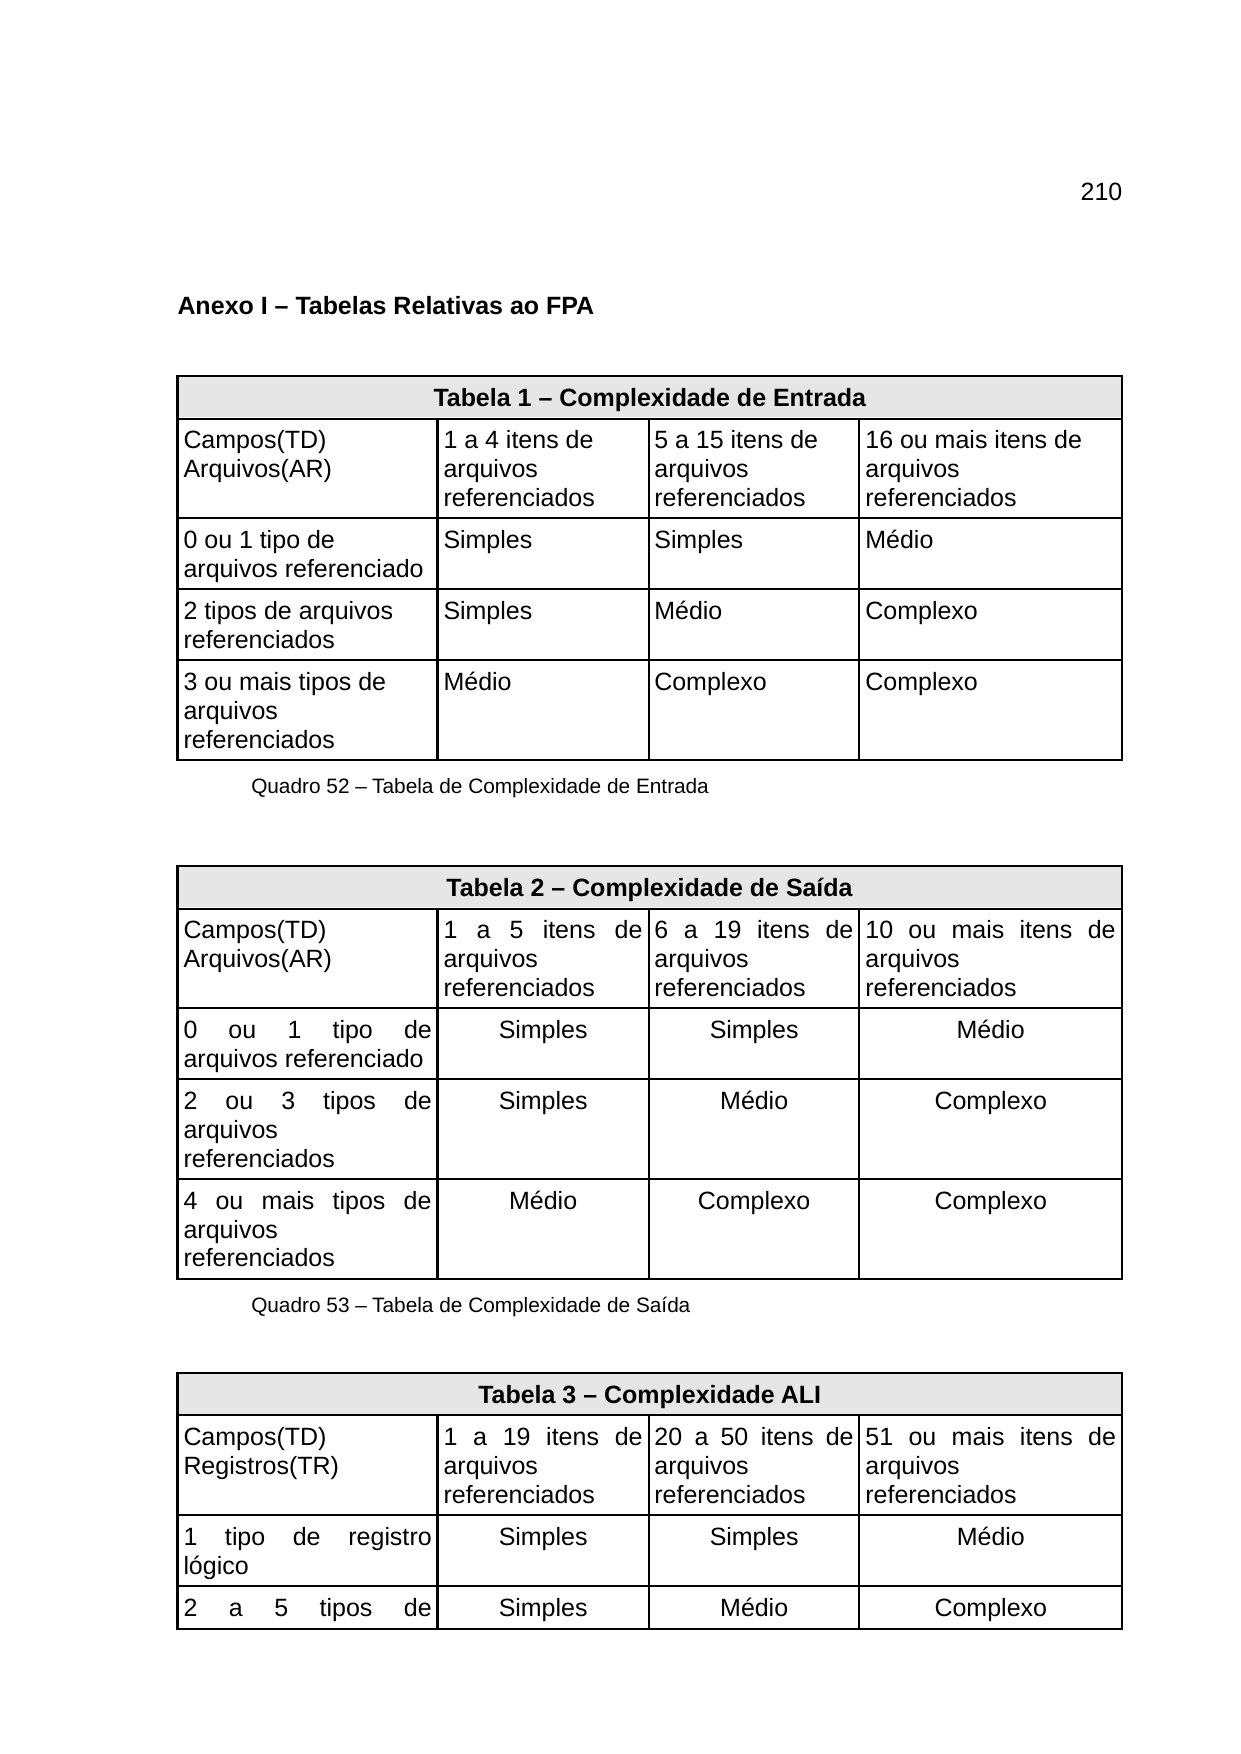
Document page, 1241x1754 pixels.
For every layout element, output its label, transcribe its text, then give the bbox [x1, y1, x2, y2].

table_cell Campos(TD) Registros(TR) [179, 1416, 436, 1514]
table_cell Simples [439, 1009, 648, 1078]
table_cell Complexo [860, 1180, 1121, 1278]
table_cell 3 ou mais tipos de arquivos referenciados [179, 661, 436, 759]
table_cell Médio [860, 1009, 1121, 1078]
table_cell Médio [650, 1080, 858, 1178]
table_cell Complexo [650, 661, 858, 759]
table_cell Médio [650, 1587, 858, 1627]
table_cell 0 ou 1 tipo de arquivos referenciado [179, 1009, 436, 1078]
table_cell Médio [439, 1180, 648, 1278]
subtitle Anexo I – Tabelas Relativas ao FPA [177, 291, 1122, 319]
table_cell 4 ou mais tipos de arquivos referenciados [179, 1180, 436, 1278]
text Quadro 53 – Tabela de Complexidade de Saída [177, 1292, 1122, 1316]
table_cell Médio [860, 1516, 1121, 1585]
table_cell 51 ou mais itens de arquivos referenciados [860, 1416, 1121, 1514]
table_cell Campos(TD) Arquivos(AR) [179, 420, 436, 517]
table_cell 2 ou 3 tipos de arquivos referenciados [179, 1080, 436, 1178]
table_cell 5 a 15 itens de arquivos referenciados [650, 420, 858, 517]
table_cell Complexo [860, 1587, 1121, 1627]
table_cell Complexo [650, 1180, 858, 1278]
table_header Tabela 2 – Complexidade de Saída [179, 867, 1121, 907]
table_header Tabela 3 – Complexidade ALI [179, 1374, 1121, 1414]
table_cell Campos(TD) Arquivos(AR) [179, 910, 436, 1007]
table_cell 20 a 50 itens de arquivos referenciados [650, 1416, 858, 1514]
table_cell Simples [439, 1587, 648, 1627]
table_cell Simples [650, 1009, 858, 1078]
table_cell Médio [650, 590, 858, 659]
table_cell 2 a 5 tipos de [179, 1587, 436, 1627]
table_cell Complexo [860, 661, 1121, 759]
table_cell 1 a 4 itens de arquivos referenciados [439, 420, 648, 517]
table_cell 16 ou mais itens de arquivos referenciados [860, 420, 1121, 517]
table_cell 6 a 19 itens de arquivos referenciados [650, 910, 858, 1007]
table_cell Médio [439, 661, 648, 759]
table_cell 1 a 5 itens de arquivos referenciados [439, 910, 648, 1007]
table_cell Médio [860, 519, 1121, 588]
table_cell 2 tipos de arquivos referenciados [179, 590, 436, 659]
table_cell Complexo [860, 590, 1121, 659]
table_cell 1 tipo de registro lógico [179, 1516, 436, 1585]
text Quadro 52 – Tabela de Complexidade de Entrada [177, 774, 1122, 798]
table_cell Simples [439, 1080, 648, 1178]
table_header Tabela 1 – Complexidade de Entrada [179, 377, 1121, 417]
table_cell 10 ou mais itens de arquivos referenciados [860, 910, 1121, 1007]
table_cell Complexo [860, 1080, 1121, 1178]
table_cell Simples [650, 519, 858, 588]
table_cell 0 ou 1 tipo de arquivos referenciado [179, 519, 436, 588]
table_cell Simples [650, 1516, 858, 1585]
table_cell Simples [439, 590, 648, 659]
table_cell Simples [439, 519, 648, 588]
table_cell 1 a 19 itens de arquivos referenciados [439, 1416, 648, 1514]
table_cell Simples [439, 1516, 648, 1585]
